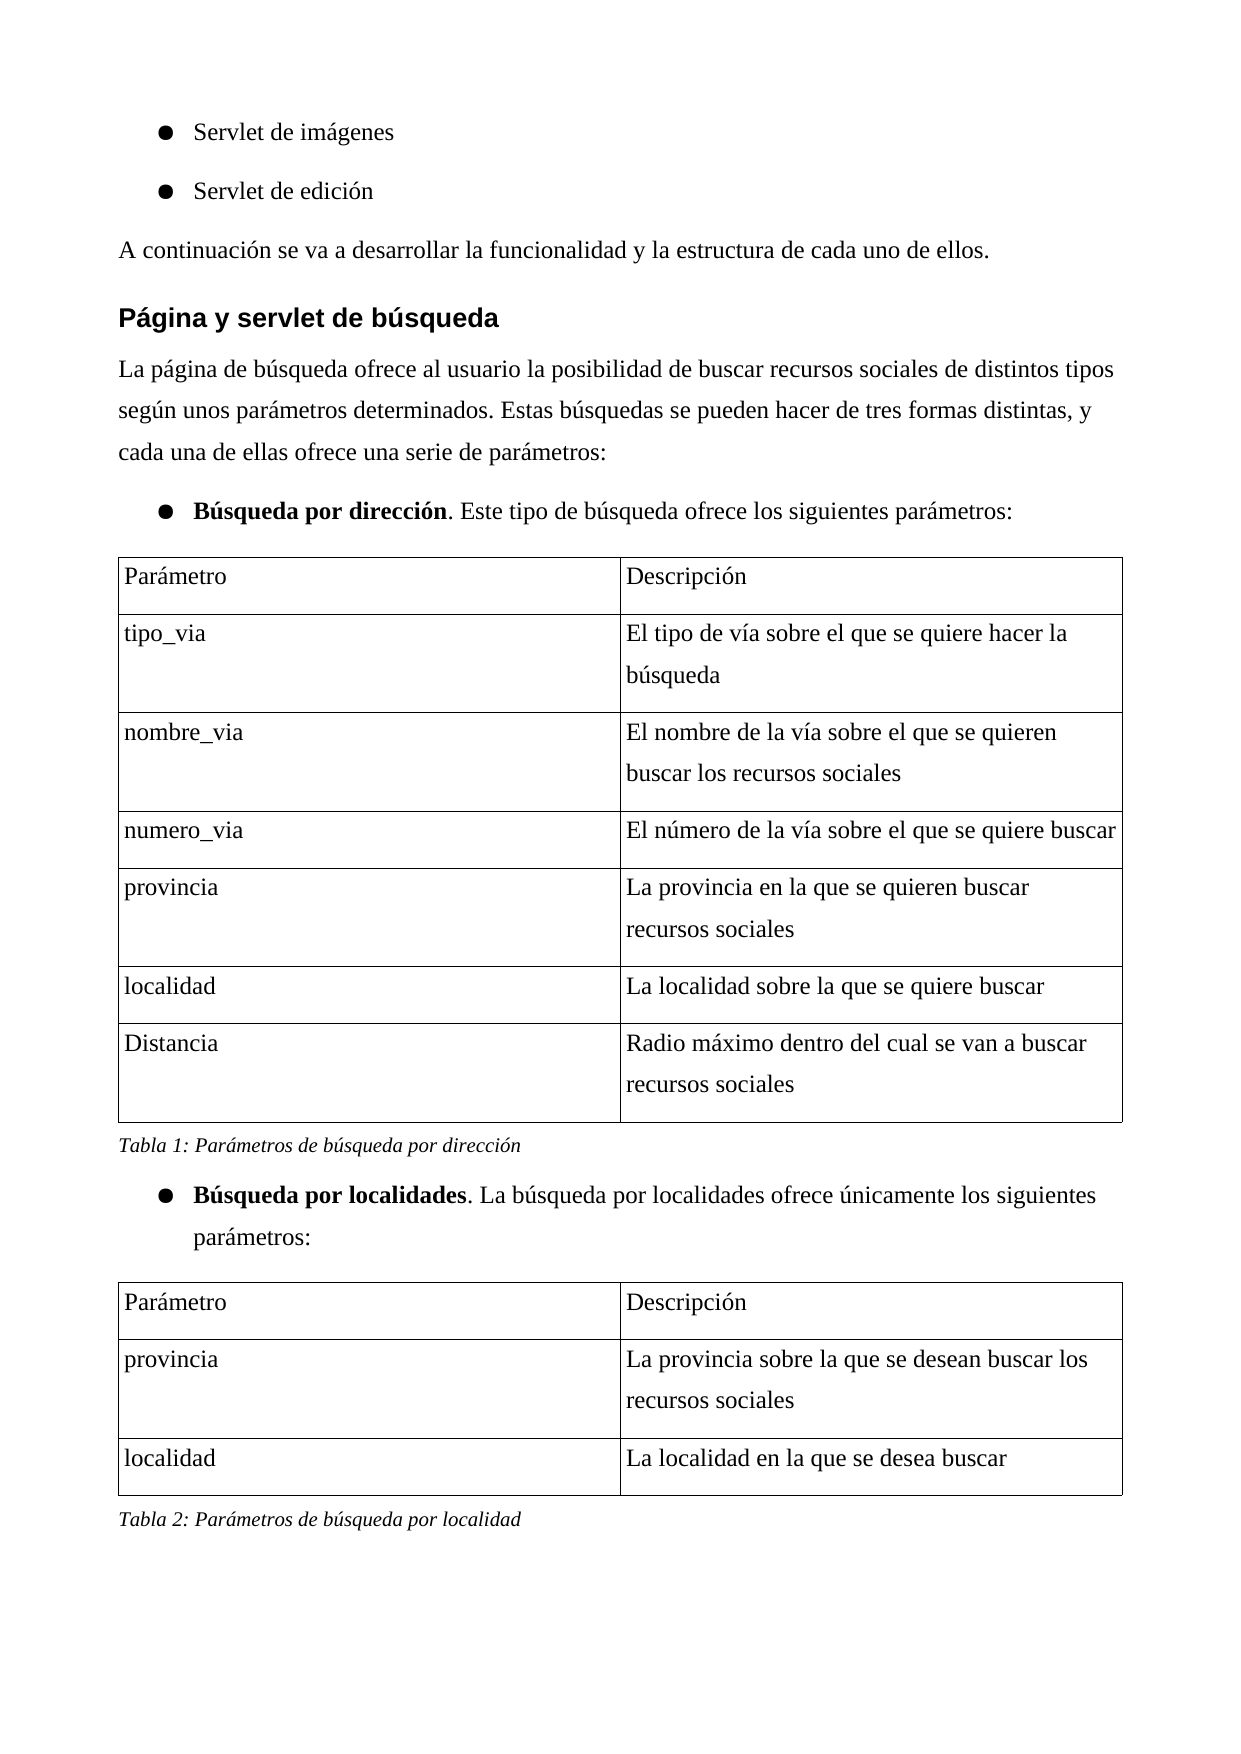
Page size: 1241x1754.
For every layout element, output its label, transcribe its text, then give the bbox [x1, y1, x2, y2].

subtitle Servlet de imágenes [156, 118, 1122, 146]
table_cell provincia [119, 869, 620, 966]
table_header Descripción [621, 558, 1122, 613]
table_cell localidad [119, 1439, 620, 1495]
table_cell Distancia [119, 1024, 620, 1122]
table_cell La localidad en la que se desea buscar [621, 1439, 1122, 1495]
table_cell El tipo de vía sobre el que se quiere hacer la búsqueda [621, 615, 1122, 712]
table_cell nombre_via [119, 713, 620, 811]
table_cell provincia [119, 1340, 620, 1438]
table_cell El nombre de la vía sobre el que se quieren buscar los recursos sociales [621, 713, 1122, 811]
text Tabla 1: Parámetros de búsqueda por dirección [118, 1134, 1122, 1157]
subtitle Búsqueda por dirección. Este tipo de búsqueda ofrece los siguientes parámetros: [156, 497, 1122, 525]
text Tabla 2: Parámetros de búsqueda por localidad [118, 1507, 1122, 1531]
table_cell localidad [119, 967, 620, 1023]
table_header Parámetro [119, 558, 620, 613]
table_cell La provincia en la que se quieren buscar recursos sociales [621, 869, 1122, 966]
subtitle A continuación se va a desarrollar la funcionalidad y la estructura de cada uno de ellos. [118, 237, 1122, 264]
table_header Parámetro [119, 1283, 620, 1339]
subtitle La página de búsqueda ofrece al usuario la posibilidad de buscar recursos sociales de distintos tipos según unos parámetros determinados. Estas búsquedas se pueden hacer de tres formas distintas, y cada una de ellas ofrece una serie de parámetros: [118, 355, 1122, 466]
table_cell numero_via [119, 812, 620, 868]
table_cell El número de la vía sobre el que se quiere buscar [621, 812, 1122, 868]
subtitle Servlet de edición [156, 177, 1122, 205]
table_cell La localidad sobre la que se quiere buscar [621, 967, 1122, 1023]
table_header Descripción [621, 1283, 1122, 1339]
table_cell tipo_via [119, 615, 620, 712]
subtitle Página y servlet de búsqueda [118, 303, 1122, 333]
subtitle Búsqueda por localidades. La búsqueda por localidades ofrece únicamente los siguientes parámetros: [156, 1181, 1122, 1251]
table_cell Radio máximo dentro del cual se van a buscar recursos sociales [621, 1024, 1122, 1122]
table_cell La provincia sobre la que se desean buscar los recursos sociales [621, 1340, 1122, 1438]
